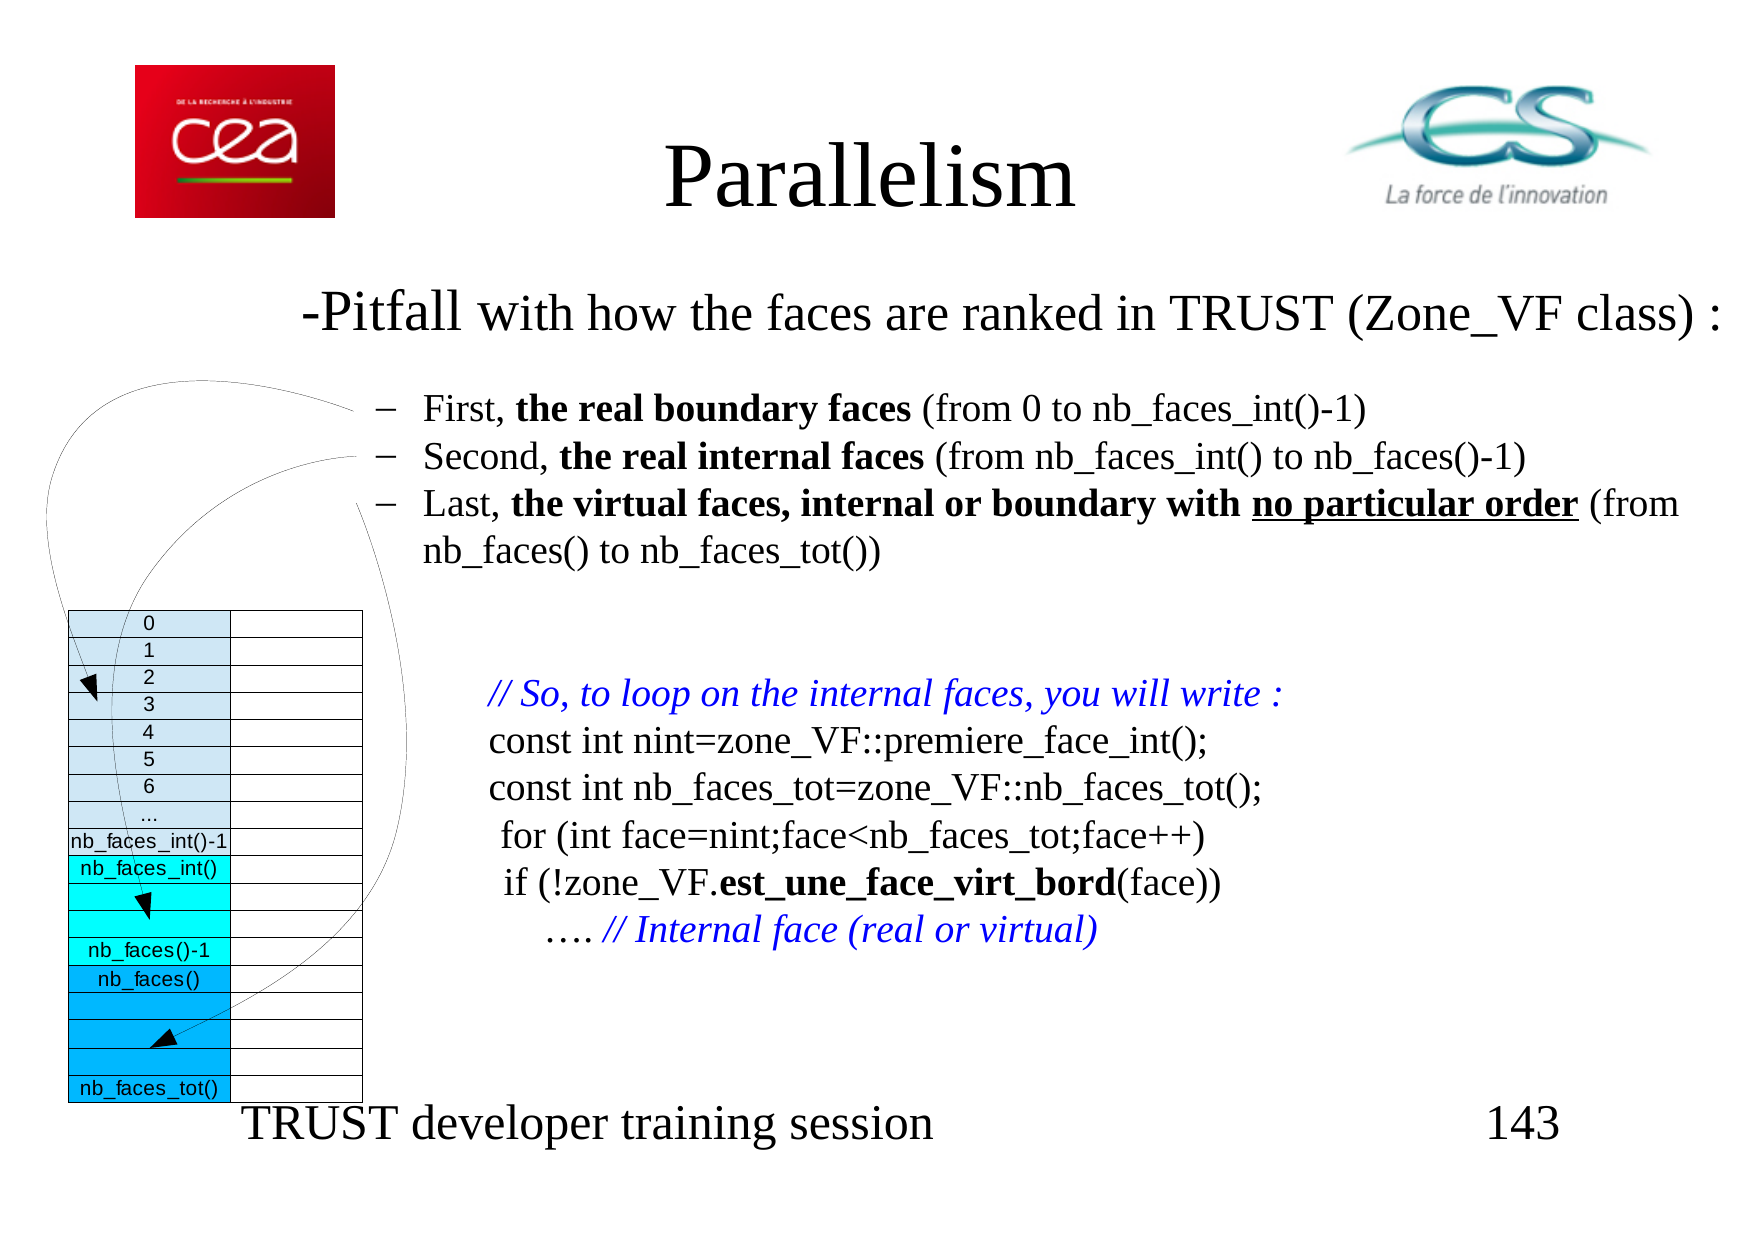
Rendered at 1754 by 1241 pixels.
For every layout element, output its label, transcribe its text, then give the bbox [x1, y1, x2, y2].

picture [1546, 73, 1662, 218]
picture [135, 65, 195, 218]
text_box -Pitfall with how the faces are ranked in TRUST (Zone_VF class) : First, the real boundary faces (from 0 to nb_faces_int()-1) Second, the real internal faces (from nb_faces_int() to nb_faces()-1) Last, the virtual faces, internal or boundary with no particular order (from nb_faces() to nb_faces_tot()) // So, to loop on the internal faces, you will write : const int nint=zone_VF::premiere_face_int(); const int nb_faces_tot=zone_VF::nb_faces_tot(); for (int face=nint;face<nb_faces_tot;face++) if (!zone_VF.est_une_face_virt_bord(face)) …. // Internal face (real or virtual) [285, 264, 1747, 1075]
chart [67, 610, 365, 1105]
title Parallelism [195, 44, 1546, 295]
